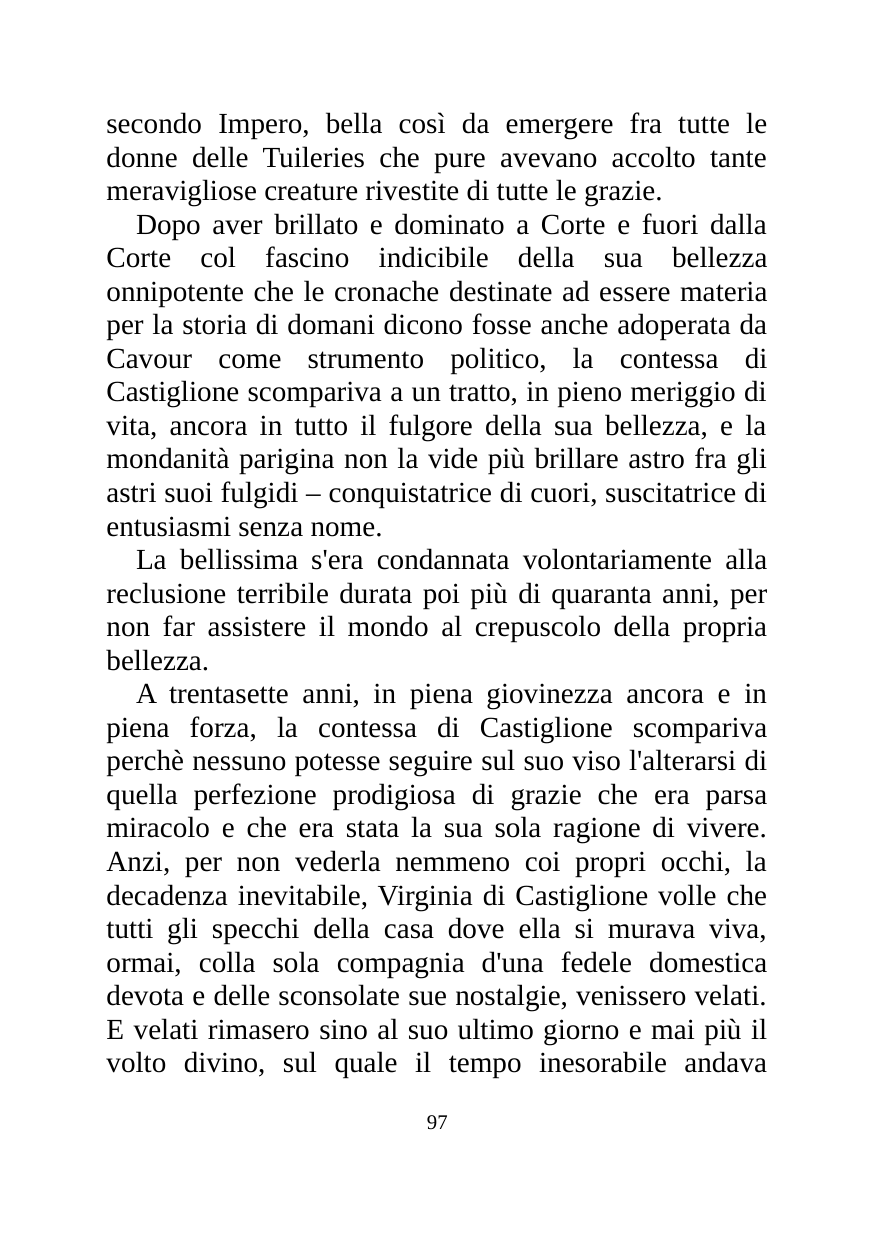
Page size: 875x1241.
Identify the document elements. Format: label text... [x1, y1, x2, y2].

text A trentasette anni, in piena giovinezza ancora e in piena forza, la contessa di Castiglione scompariva perchè nessuno potesse seguire sul suo viso l'alterarsi di quella perfezione prodigiosa di grazie che era parsa miracolo e che era stata la sua sola ragione di vivere. Anzi, per non vederla nemmeno coi propri occhi, la decadenza inevitabile, Virginia di Castiglione volle che tutti gli specchi della casa dove ella si murava viva, ormai, colla sola compagnia d'una fedele domestica devota e delle sconsolate sue nostalgie, venissero velati. E velati rimasero sino al suo ultimo giorno e mai più il volto divino, sul quale il tempo inesorabile andava [106, 676, 768, 1079]
text La bellissima s'era condannata volontariamente alla reclusione terribile durata poi più di quaranta anni, per non far assistere il mondo al crepuscolo della propria bellezza. [106, 542, 768, 676]
text secondo Impero, bella così da emergere fra tutte le donne delle Tuileries che pure avevano accolto tante meravigliose creature rivestite di tutte le grazie. [106, 106, 768, 207]
text Dopo aver brillato e dominato a Corte e fuori dalla Corte col fascino indicibile della sua bellezza onnipotente che le cronache destinate ad essere materia per la storia di domani dicono fosse anche adoperata da Cavour come strumento politico, la contessa di Castiglione scompariva a un tratto, in pieno meriggio di vita, ancora in tutto il fulgore della sua bellezza, e la mondanità parigina non la vide più brillare astro fra gli astri suoi fulgidi – conquistatrice di cuori, suscitatrice di entusiasmi senza nome. [106, 207, 768, 542]
